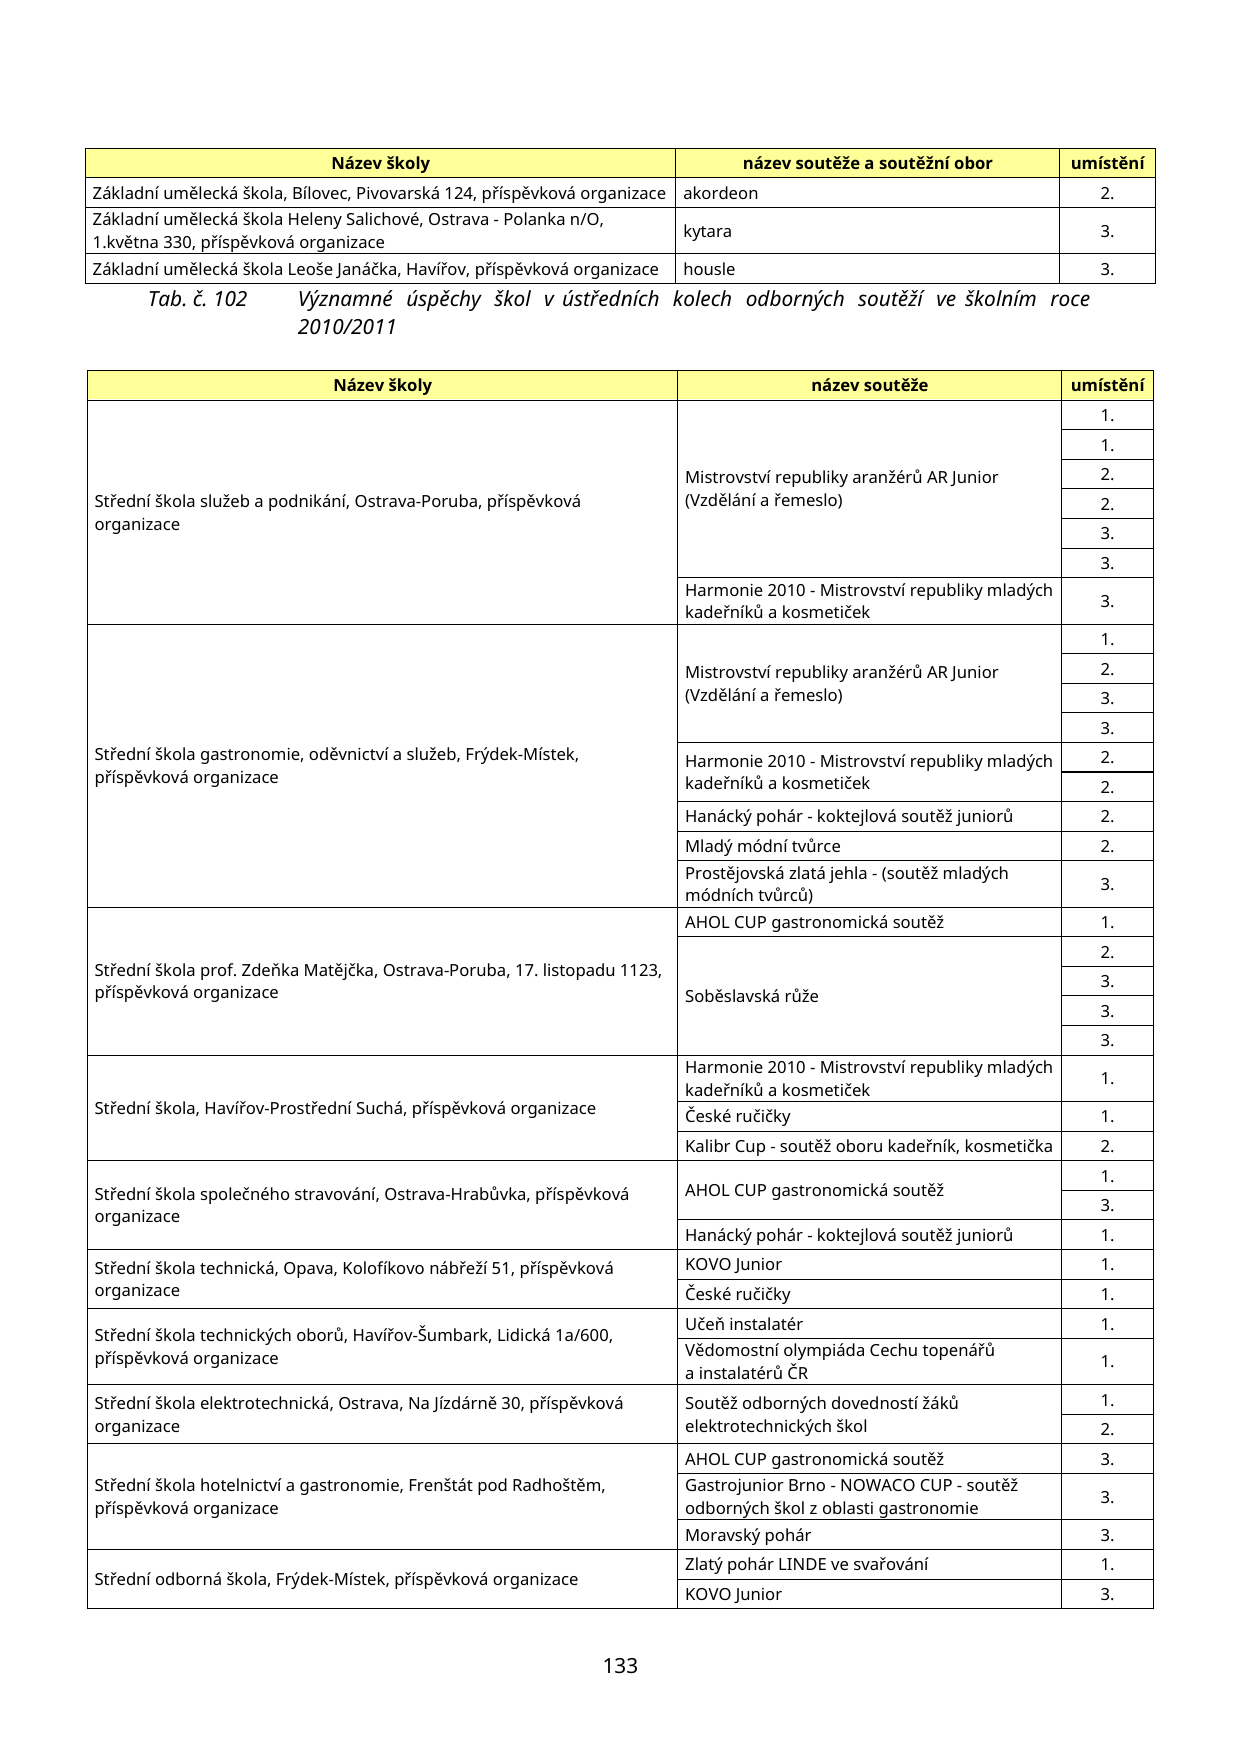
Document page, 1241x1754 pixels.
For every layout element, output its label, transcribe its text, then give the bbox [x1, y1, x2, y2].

table_cell Střední škola technická, Opava, Kolofíkovo nábřeží 51, příspěvková organizace [88, 1250, 677, 1308]
table_cell Střední odborná škola, Frýdek-Místek, příspěvková organizace [88, 1550, 677, 1608]
table_cell 1. [1062, 430, 1153, 459]
table_cell Mladý módní tvůrce [678, 832, 1061, 860]
table_cell Učeň instalatér [678, 1309, 1061, 1338]
table_cell Harmonie 2010 - Mistrovství republiky mladých kadeřníků a kosmetiček [678, 743, 1061, 801]
table_cell 3. [1060, 208, 1155, 253]
table_cell Harmonie 2010 - Mistrovství republiky mladých kadeřníků a kosmetiček [678, 578, 1061, 623]
table_cell 3. [1062, 1444, 1153, 1473]
table_cell České ručičky [678, 1102, 1061, 1131]
table_cell Vědomostní olympiáda Cechu topenářů a instalatérů ČR [678, 1339, 1061, 1384]
table_cell 3. [1062, 713, 1153, 742]
table_cell Základní umělecká škola Leoše Janáčka, Havířov, příspěvková organizace [86, 254, 675, 283]
table_cell KOVO Junior [678, 1250, 1061, 1278]
table_cell 2. [1062, 937, 1153, 966]
table_cell 3. [1062, 519, 1153, 547]
table_cell Střední škola elektrotechnická, Ostrava, Na Jízdárně 30, příspěvková organizace [88, 1385, 677, 1443]
table_cell Základní umělecká škola, Bílovec, Pivovarská 124, příspěvková organizace [86, 178, 675, 207]
table_cell 3. [1062, 549, 1153, 577]
table_header Název školy [88, 371, 677, 399]
table_cell Střední škola, Havířov-Prostřední Suchá, příspěvková organizace [88, 1056, 677, 1160]
table_cell Střední škola technických oborů, Havířov-Šumbark, Lidická 1a/600, příspěvková organizace [88, 1309, 677, 1384]
table_cell 3. [1062, 1580, 1153, 1608]
table_cell Základní umělecká škola Heleny Salichové, Ostrava - Polanka n/O, 1.května 330, příspěvková organizace [86, 208, 675, 253]
table_cell 1. [1062, 1220, 1153, 1249]
table_cell 3. [1062, 1474, 1153, 1519]
table_cell 3. [1060, 254, 1155, 283]
table_cell Kalibr Cup - soutěž oboru kadeřník, kosmetička [678, 1132, 1061, 1160]
table_header název soutěže a soutěžní obor [676, 149, 1059, 177]
table_header umístění [1062, 371, 1153, 399]
table_cell 1. [1062, 1280, 1153, 1308]
table_cell Mistrovství republiky aranžérů AR Junior (Vzdělání a řemeslo) [678, 401, 1061, 577]
table_cell Střední škola prof. Zdeňka Matějčka, Ostrava-Poruba, 17. listopadu 1123, příspěvková organizace [88, 908, 677, 1054]
table_cell 1. [1062, 1385, 1153, 1414]
table_header název soutěže [678, 371, 1061, 399]
table_cell Střední škola společného stravování, Ostrava-Hrabůvka, příspěvková organizace [88, 1161, 677, 1249]
table_cell 2. [1062, 489, 1153, 518]
table_cell Soběslavská růže [678, 937, 1061, 1054]
table_cell 2. [1062, 460, 1153, 488]
table_cell Mistrovství republiky aranžérů AR Junior (Vzdělání a řemeslo) [678, 625, 1061, 742]
table_cell 2. [1062, 1132, 1153, 1160]
table_cell 3. [1062, 1520, 1153, 1549]
table_cell 1. [1062, 1339, 1153, 1384]
table_cell 3. [1062, 996, 1153, 1025]
table_cell 2. [1062, 1415, 1153, 1443]
table_cell Soutěž odborných dovedností žáků elektrotechnických škol [678, 1385, 1061, 1443]
table_cell Prostějovská zlatá jehla - (soutěž mladých módních tvůrců) [678, 861, 1061, 907]
list Významné úspěchy škol v ústředních kolech odborných soutěží ve školním roce 2010/2011 [148, 284, 1092, 341]
table_cell Střední škola služeb a podnikání, Ostrava-Poruba, příspěvková organizace [88, 401, 677, 623]
table_cell 3. [1062, 1191, 1153, 1219]
table_cell 3. [1062, 684, 1153, 712]
table_cell 2. [1062, 773, 1153, 801]
table_cell 2. [1062, 832, 1153, 860]
table_cell kytara [676, 208, 1059, 253]
table_cell 3. [1062, 578, 1153, 623]
table_header umístění [1060, 149, 1155, 177]
table_cell Moravský pohár [678, 1520, 1061, 1549]
table_cell 2. [1060, 178, 1155, 207]
table_cell Střední škola gastronomie, oděvnictví a služeb, Frýdek-Místek, příspěvková organizace [88, 625, 677, 907]
table_cell 2. [1062, 802, 1153, 831]
table_cell 1. [1062, 401, 1153, 429]
table_cell 3. [1062, 861, 1153, 907]
table_cell AHOL CUP gastronomická soutěž [678, 1161, 1061, 1219]
table_cell 3. [1062, 1026, 1153, 1054]
table_cell Gastrojunior Brno - NOWACO CUP - soutěž odborných škol z oblasti gastronomie [678, 1474, 1061, 1519]
table_cell housle [676, 254, 1059, 283]
table_cell Zlatý pohár LINDE ve svařování [678, 1550, 1061, 1578]
table_cell České ručičky [678, 1280, 1061, 1308]
table_cell AHOL CUP gastronomická soutěž [678, 908, 1061, 936]
table_cell 1. [1062, 1056, 1153, 1101]
table_cell 1. [1062, 625, 1153, 653]
table_cell Střední škola hotelnictví a gastronomie, Frenštát pod Radhoštěm, příspěvková organizace [88, 1444, 677, 1549]
table_cell 1. [1062, 908, 1153, 936]
table_cell KOVO Junior [678, 1580, 1061, 1608]
table_cell akordeon [676, 178, 1059, 207]
table_cell 1. [1062, 1250, 1153, 1278]
table_cell Hanácký pohár - koktejlová soutěž juniorů [678, 802, 1061, 831]
table_cell 1. [1062, 1550, 1153, 1578]
table_cell Harmonie 2010 - Mistrovství republiky mladých kadeřníků a kosmetiček [678, 1056, 1061, 1101]
table_header Název školy [86, 149, 675, 177]
table_cell 2. [1062, 654, 1153, 683]
table_cell 1. [1062, 1161, 1153, 1190]
table_cell Hanácký pohár - koktejlová soutěž juniorů [678, 1220, 1061, 1249]
table_cell 3. [1062, 967, 1153, 995]
table_cell 2. [1062, 743, 1153, 771]
table_cell AHOL CUP gastronomická soutěž [678, 1444, 1061, 1473]
table_cell 1. [1062, 1309, 1153, 1338]
table_cell 1. [1062, 1102, 1153, 1131]
